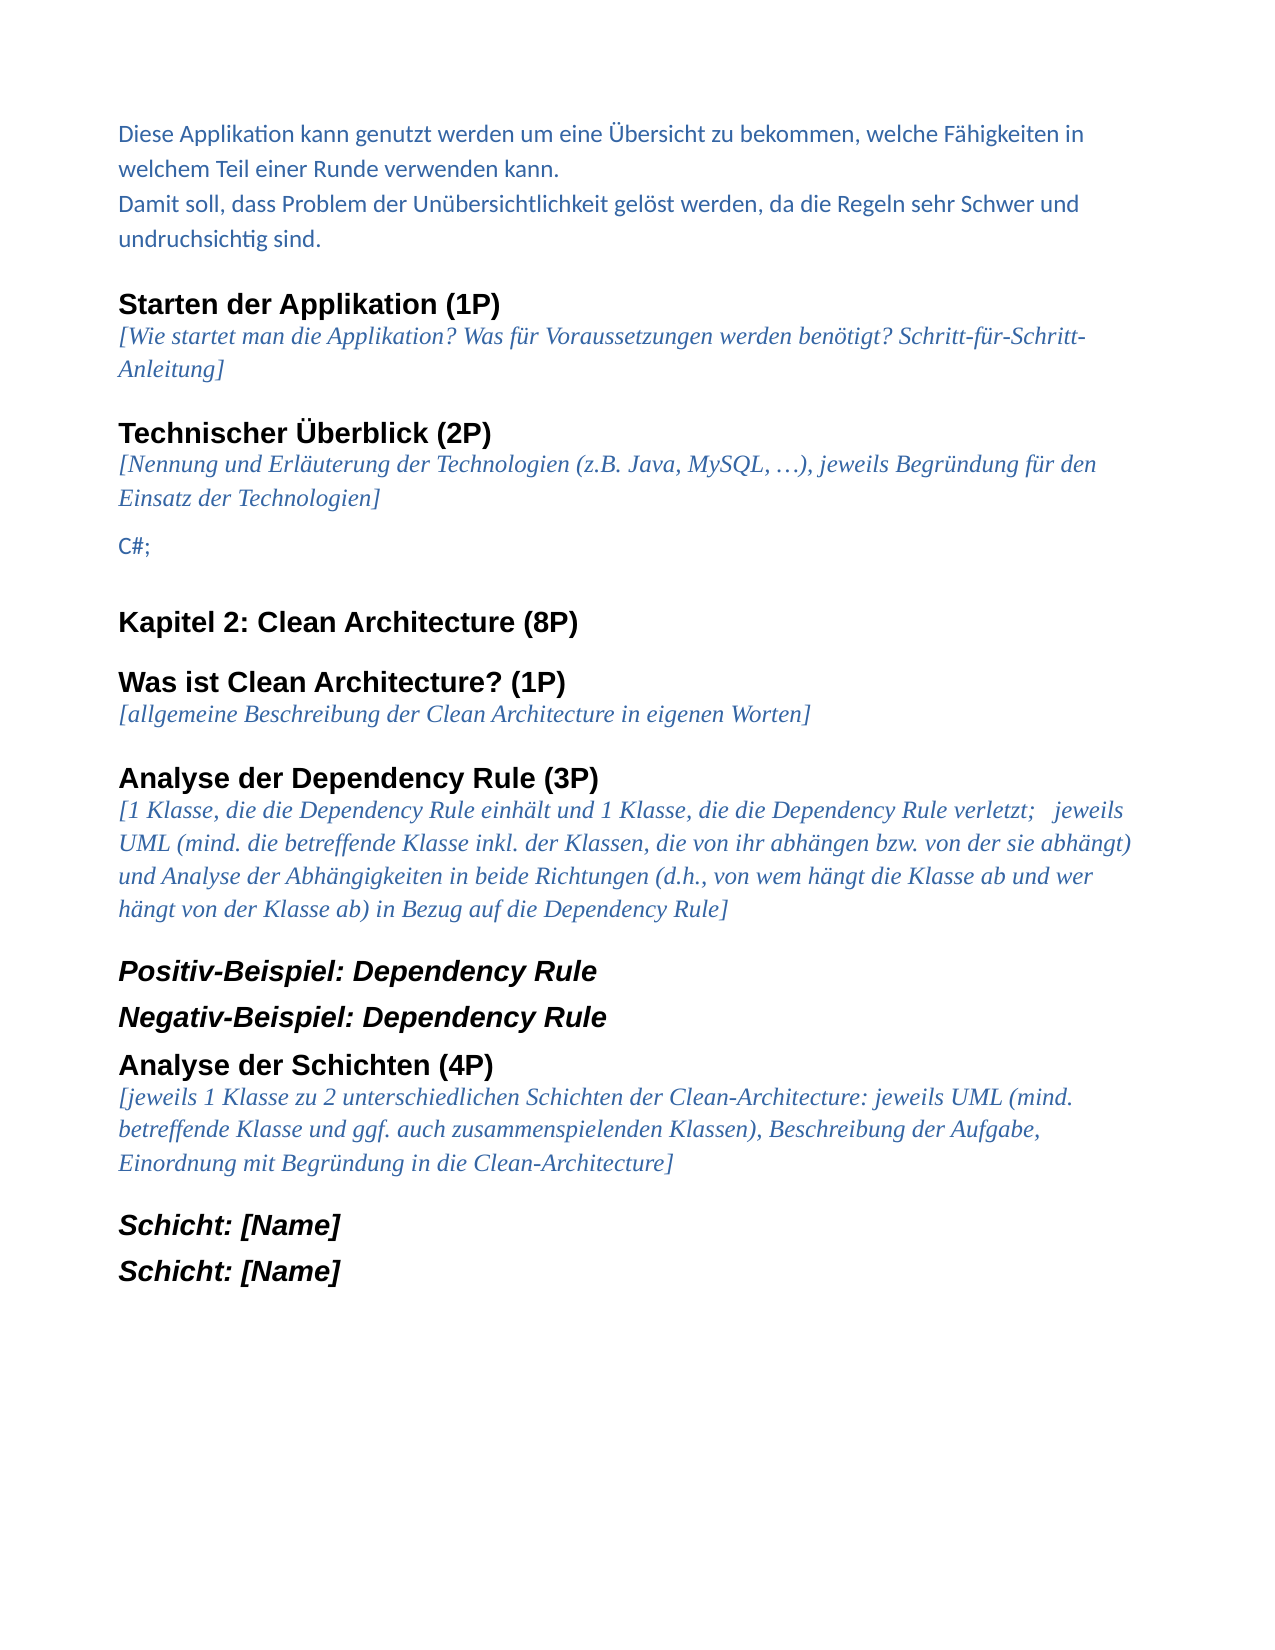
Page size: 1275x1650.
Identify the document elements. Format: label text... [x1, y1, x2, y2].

subtitle Schicht: [Name] [118, 1208, 1157, 1241]
subtitle Negativ-Beispiel: Dependency Rule [118, 1000, 1157, 1033]
text [Nennung und Erläuterung der Technologien (z.B. Java, MySQL, …), jeweils Begründung für den Einsatz der Technologien] [118, 449, 1157, 511]
subtitle Schicht: [Name] [118, 1254, 1157, 1287]
text [1 Klasse, die die Dependency Rule einhält und 1 Klasse, die die Dependency Rule verletzt; jeweils UML (mind. die betreffende Klasse inkl. der Klassen, die von ihr abhängen bzw. von der sie abhängt) und Analyse der Abhängigkeiten in beide Richtungen (d.h., von wem hängt die Klasse ab und wer hängt von der Klasse ab) in Bezug auf die Dependency Rule] [118, 795, 1157, 922]
text [jeweils 1 Klasse zu 2 unterschiedlichen Schichten der Clean-Architecture: jeweils UML (mind. betreffende Klasse und ggf. auch zusammenspielenden Klassen), Beschreibung der Aufgabe, Einordnung mit Begründung in die Clean-Architecture] [118, 1082, 1157, 1176]
subtitle Was ist Clean Architecture? (1P) [118, 665, 1157, 699]
text Diese Applikation kann genutzt werden um eine Übersicht zu bekommen, welche Fähigkeiten in welchem Teil einer Runde verwenden kann. Damit soll, dass Problem der Unübersichtlichkeit gelöst werden, da die Regeln sehr Schwer und undruchsichtig sind. [118, 118, 1157, 254]
subtitle Technischer Überblick (2P) [118, 416, 1157, 449]
subtitle Kapitel 2: Clean Architecture (8P) [118, 605, 1157, 638]
subtitle Analyse der Dependency Rule (3P) [118, 761, 1157, 795]
text [Wie startet man die Applikation? Was für Voraussetzungen werden benötigt? Schritt-für-Schritt-Anleitung] [118, 321, 1157, 383]
subtitle Positiv-Beispiel: Dependency Rule [118, 954, 1157, 987]
subtitle Starten der Applikation (1P) [118, 287, 1157, 321]
text [allgemeine Beschreibung der Clean Architecture in eigenen Worten] [118, 699, 1157, 728]
text C#; [118, 530, 1157, 561]
subtitle Analyse der Schichten (4P) [118, 1048, 1157, 1082]
